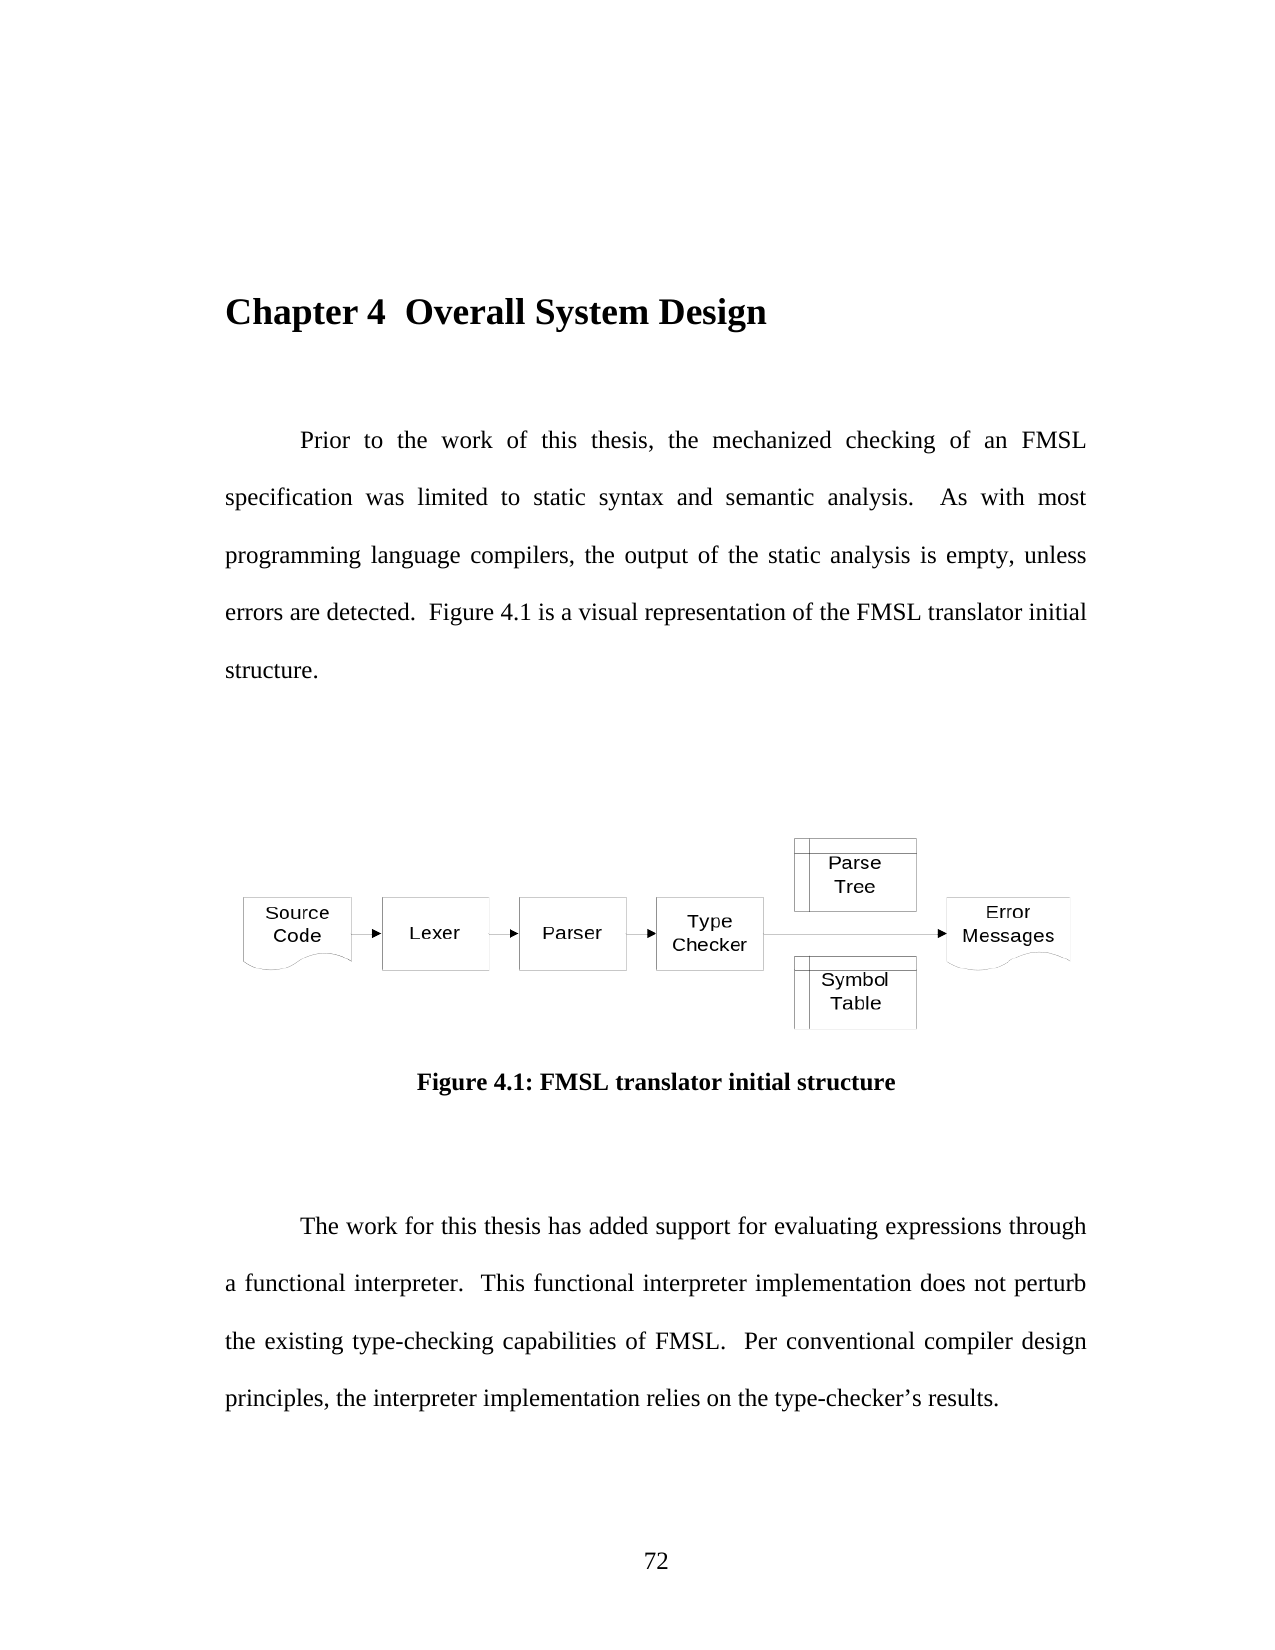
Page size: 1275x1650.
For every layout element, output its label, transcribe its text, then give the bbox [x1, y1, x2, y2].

text The work for this thesis has added support for evaluating expressions through a functional interpreter. This functional interpreter implementation does not perturb the existing type-checking capabilities of FMSL. Per conventional compiler design principles, the interpreter implementation relies on the type-checker’s results. [225, 1211, 1087, 1412]
text Prior to the work of this thesis, the mechanized checking of an FMSL specification was limited to static syntax and semantic analysis. As with most programming language compilers, the output of the static analysis is empty, unless errors are detected. Figure 4.1 is a visual representation of the FMSL translator initial structure. [225, 425, 1087, 683]
subtitle Overall System Design [225, 289, 1087, 332]
text Figure 4.1: FMSL translator initial structure [225, 1067, 1087, 1096]
